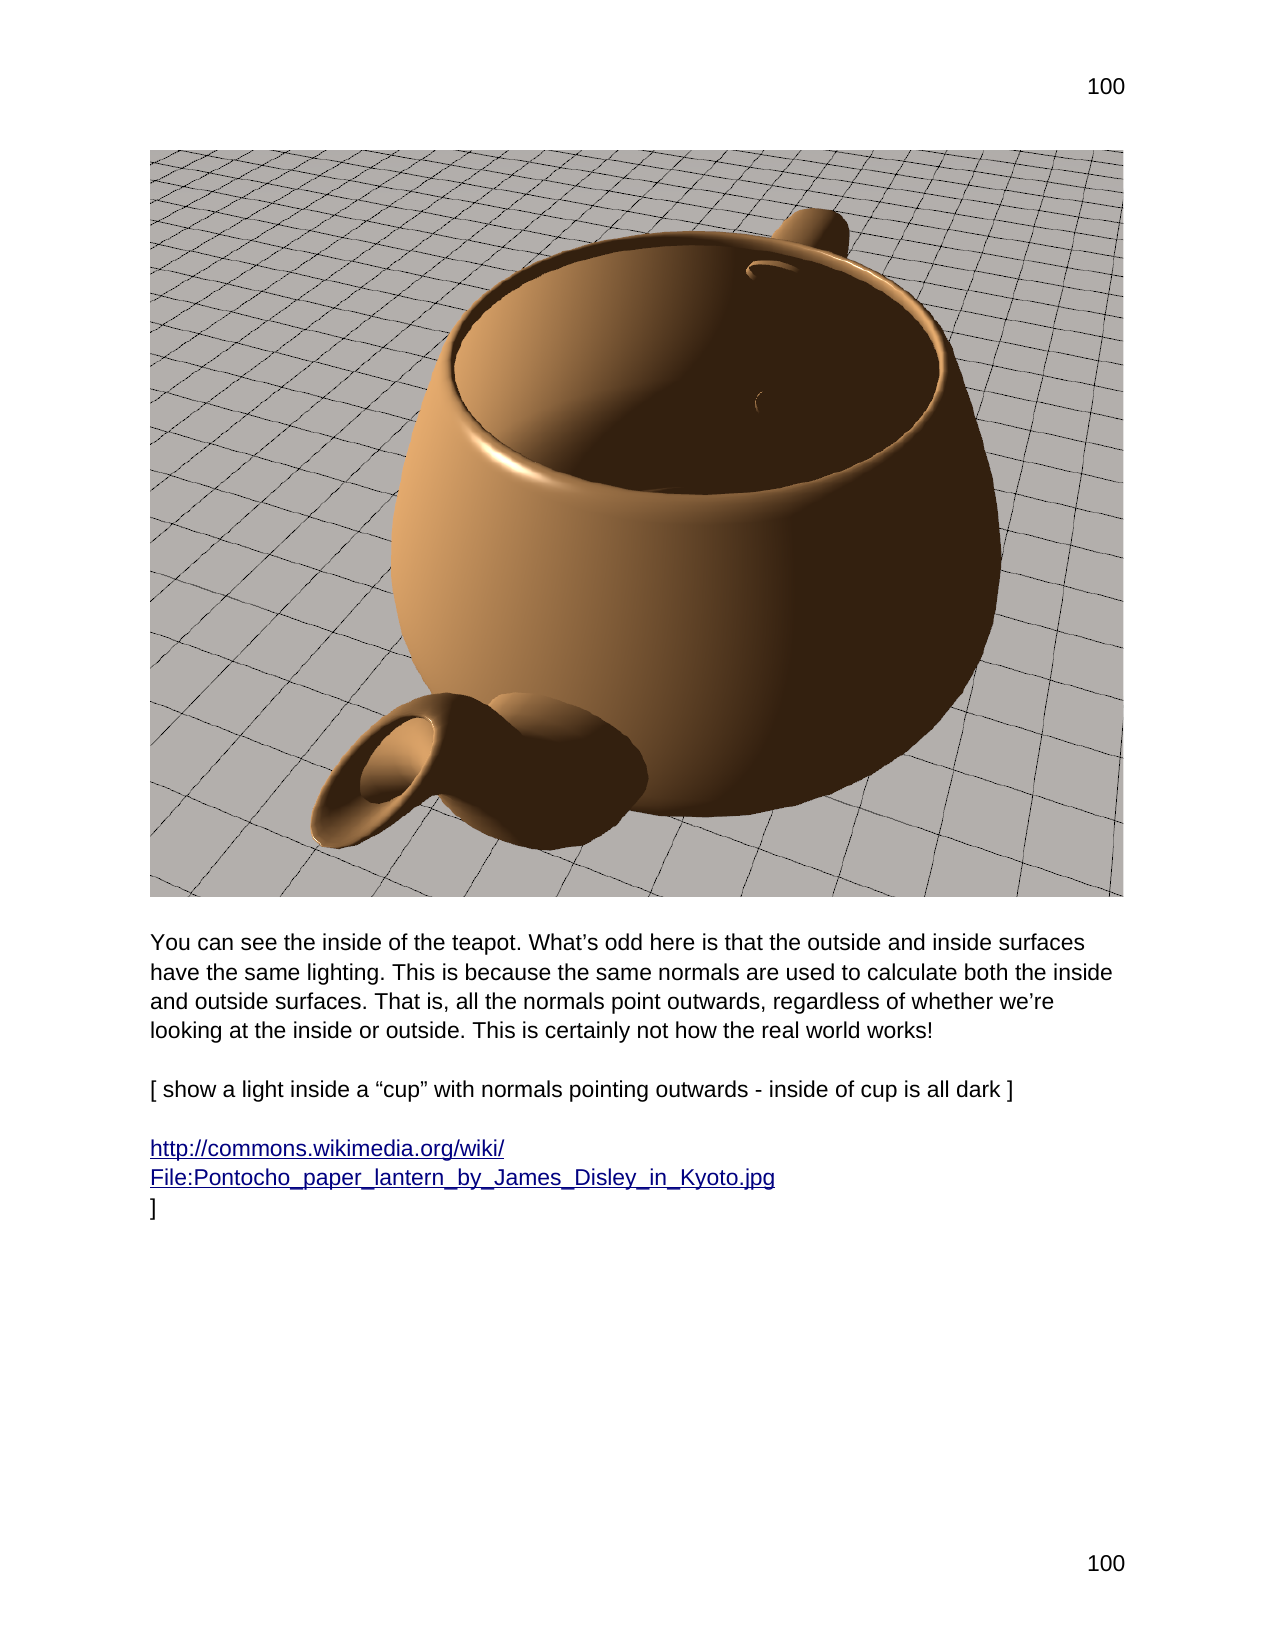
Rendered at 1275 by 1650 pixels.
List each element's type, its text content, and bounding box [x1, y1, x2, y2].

text You can see the inside of the teapot. What’s odd here is that the outside and inside surfaces have the same lighting. This is because the same normals are used to calculate both the inside and outside surfaces. That is, all the normals point outwards, regardless of whether we’re looking at the inside or outside. This is certainly not how the real world works! [150, 930, 1125, 1044]
text [ show a light inside a “cup” with normals pointing outwards - inside of cup is all dark ] [150, 1077, 1125, 1102]
text http://commons.wikimedia.org/wiki/File:Pontocho_paper_lantern_by_James_Disley_in_Kyoto.jpg [150, 1136, 1125, 1191]
picture [150, 150, 1124, 897]
text ] [150, 1194, 1125, 1220]
